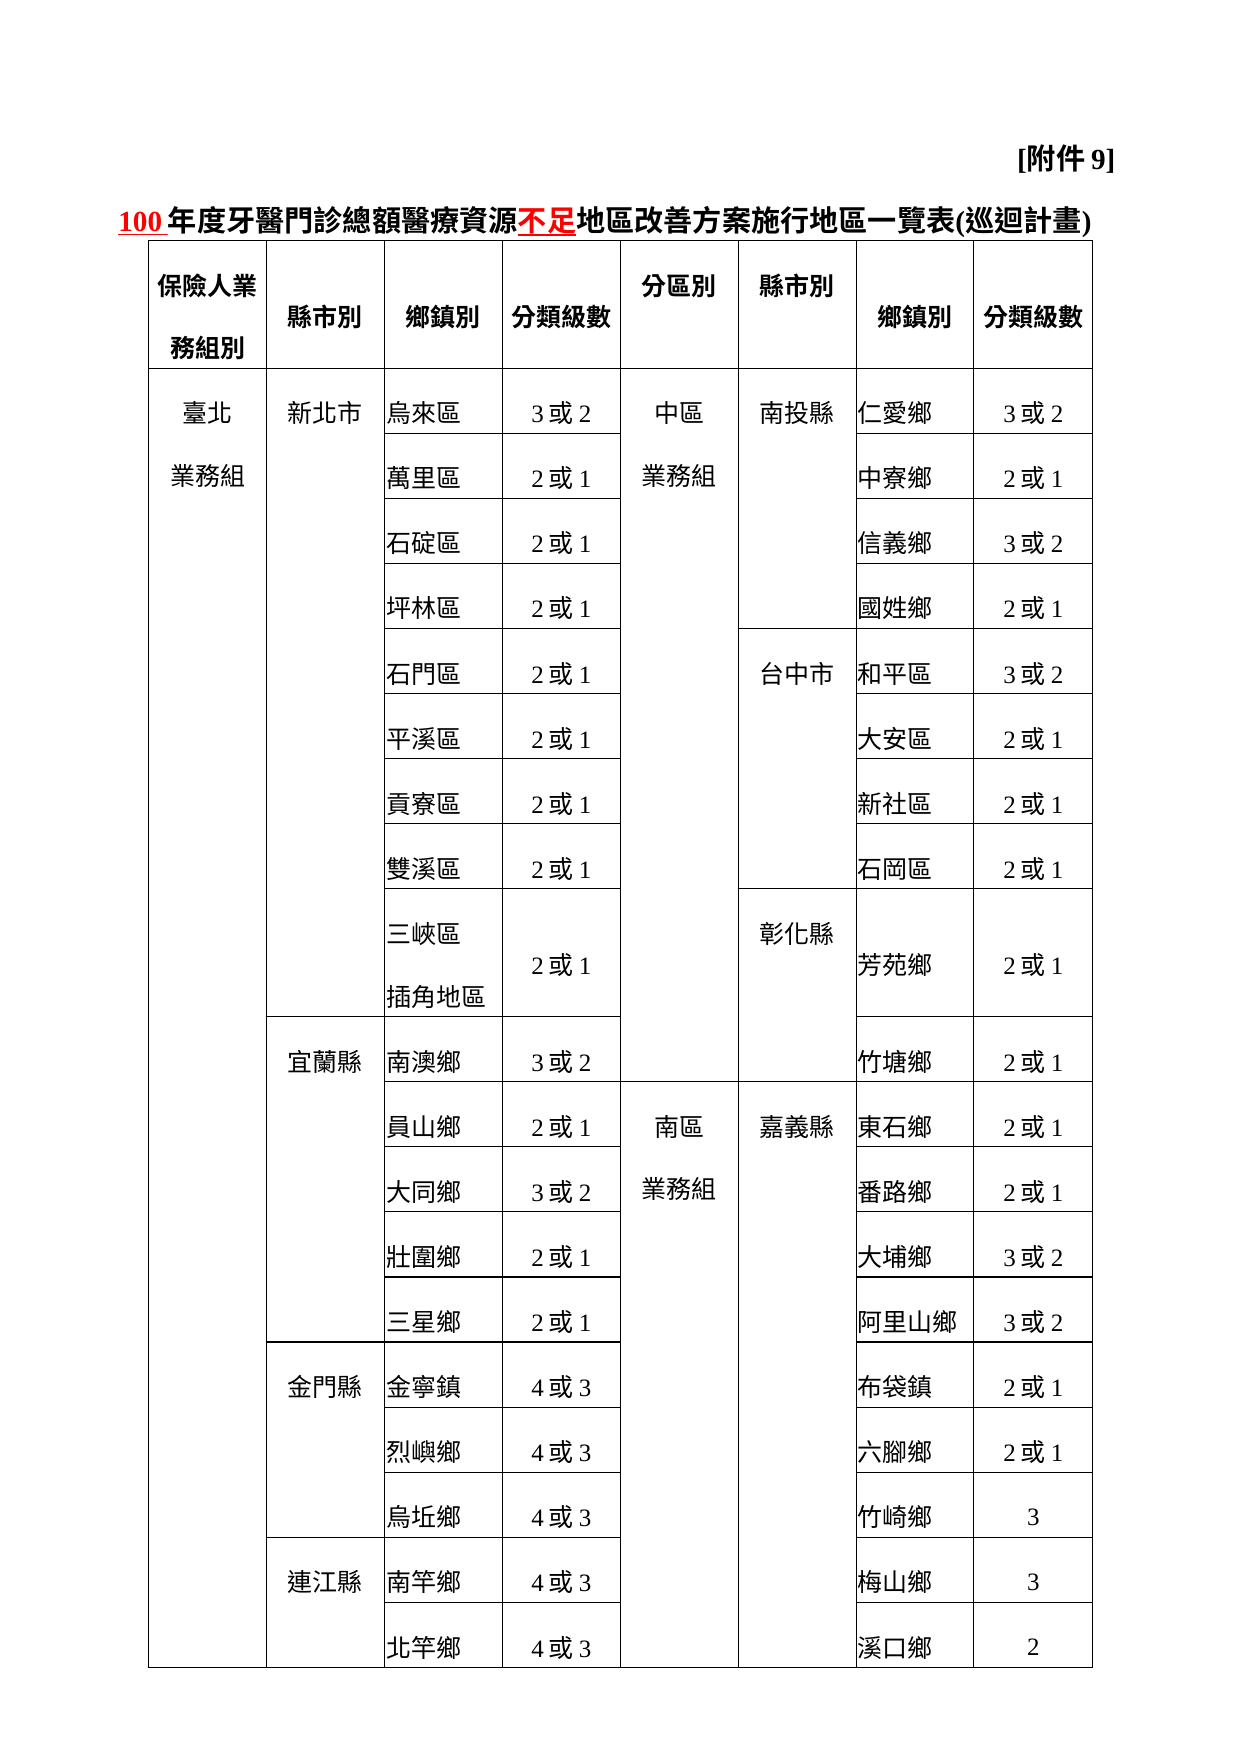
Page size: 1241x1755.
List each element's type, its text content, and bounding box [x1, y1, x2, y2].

table_cell 南區 業務組 [621, 1082, 738, 1667]
table_cell 宜蘭縣 [267, 1017, 384, 1341]
table_cell 萬里區 [385, 434, 502, 498]
table_cell 新北市 [267, 369, 384, 1016]
table_cell 2或1 [503, 1212, 620, 1276]
table_cell 壯圍鄉 [385, 1212, 502, 1276]
table_cell 東石鄉 [857, 1082, 973, 1146]
table_cell 2或1 [503, 1278, 620, 1341]
table_cell 4或3 [503, 1408, 620, 1472]
table_cell 芳苑鄉 [857, 889, 973, 1016]
table_cell 臺北 業務組 [149, 369, 266, 1667]
table_cell 2或1 [974, 434, 1092, 498]
table_cell 烏坵鄉 [385, 1473, 502, 1537]
table_cell 金門縣 [267, 1343, 384, 1537]
table_cell 和平區 [857, 629, 973, 693]
table_cell 4或3 [503, 1343, 620, 1407]
table_cell 烈嶼鄉 [385, 1408, 502, 1472]
table_cell 2或1 [503, 434, 620, 498]
table_cell 2 [974, 1603, 1092, 1667]
table_cell 2或1 [974, 694, 1092, 758]
table_cell 大埔鄉 [857, 1212, 973, 1276]
table_cell 三峽區 插角地區 [385, 889, 502, 1016]
table_cell 2或1 [503, 629, 620, 693]
table_cell 2或1 [503, 694, 620, 758]
table_cell 3或2 [503, 1147, 620, 1211]
table_cell 台中市 [739, 629, 856, 888]
table_cell 仁愛鄉 [857, 369, 973, 433]
table_cell 石岡區 [857, 824, 973, 888]
table_cell 員山鄉 [385, 1082, 502, 1146]
table_header 分區別 [621, 241, 738, 367]
text [附件9] [118, 115, 1122, 177]
table_cell 南投縣 [739, 369, 856, 628]
table_cell 北竿鄉 [385, 1603, 502, 1667]
table_header 分類級數 [974, 241, 1092, 367]
table_cell 南澳鄉 [385, 1017, 502, 1081]
table_cell 2或1 [974, 1017, 1092, 1081]
table_cell 2或1 [974, 1147, 1092, 1211]
table_cell 3或2 [503, 369, 620, 433]
table_cell 3或2 [974, 499, 1092, 563]
table_cell 3或2 [503, 1017, 620, 1081]
table_header 保險人業務組別 [149, 241, 266, 367]
table_header 鄉鎮別 [857, 241, 973, 367]
table_cell 阿里山鄉 [857, 1278, 973, 1341]
table_header 鄉鎮別 [385, 241, 502, 367]
table_cell 烏來區 [385, 369, 502, 433]
table_cell 4或3 [503, 1473, 620, 1537]
table_cell 2或1 [503, 824, 620, 888]
table_cell 3或2 [974, 1212, 1092, 1276]
table_cell 溪口鄉 [857, 1603, 973, 1667]
table_header 分類級數 [503, 241, 620, 367]
table_cell 竹塘鄉 [857, 1017, 973, 1081]
table_cell 新社區 [857, 759, 973, 823]
table_cell 布袋鎮 [857, 1343, 973, 1407]
table_header 縣市別 [267, 241, 384, 367]
table_cell 2或1 [503, 499, 620, 563]
table_cell 2或1 [974, 889, 1092, 1016]
table_cell 3 [974, 1473, 1092, 1537]
table_cell 3或2 [974, 1278, 1092, 1341]
table_cell 4或3 [503, 1538, 620, 1602]
table_cell 平溪區 [385, 694, 502, 758]
table_cell 番路鄉 [857, 1147, 973, 1211]
table_cell 2或1 [503, 1082, 620, 1146]
table_cell 雙溪區 [385, 824, 502, 888]
table_cell 貢寮區 [385, 759, 502, 823]
table_cell 竹崎鄉 [857, 1473, 973, 1537]
table_cell 石門區 [385, 629, 502, 693]
table_header 縣市別 [739, 241, 856, 367]
table_cell 嘉義縣 [739, 1082, 856, 1667]
table_cell 2或1 [503, 889, 620, 1016]
table_cell 2或1 [974, 759, 1092, 823]
table_cell 石碇區 [385, 499, 502, 563]
table_cell 中寮鄉 [857, 434, 973, 498]
table_cell 3或2 [974, 369, 1092, 433]
table_cell 2或1 [974, 1343, 1092, 1407]
table_cell 國姓鄉 [857, 564, 973, 628]
table_cell 梅山鄉 [857, 1538, 973, 1602]
text 100年度牙醫門診總額醫療資源不足地區改善方案施行地區一覽表(巡迴計畫) [118, 177, 1170, 240]
table_cell 金寧鎮 [385, 1343, 502, 1407]
table_cell 2或1 [974, 824, 1092, 888]
table_cell 2或1 [974, 1082, 1092, 1146]
table_cell 彰化縣 [739, 889, 856, 1081]
table_cell 2或1 [974, 564, 1092, 628]
table_cell 2或1 [503, 759, 620, 823]
table_cell 坪林區 [385, 564, 502, 628]
table_cell 2或1 [974, 1408, 1092, 1472]
table_cell 連江縣 [267, 1538, 384, 1667]
table_cell 4或3 [503, 1603, 620, 1667]
table_cell 大同鄉 [385, 1147, 502, 1211]
table_cell 六腳鄉 [857, 1408, 973, 1472]
table_cell 三星鄉 [385, 1278, 502, 1341]
table_cell 3或2 [974, 629, 1092, 693]
table_cell 中區 業務組 [621, 369, 738, 1081]
table_cell 3 [974, 1538, 1092, 1602]
table_cell 信義鄉 [857, 499, 973, 563]
table_cell 南竿鄉 [385, 1538, 502, 1602]
table_cell 大安區 [857, 694, 973, 758]
table_cell 2或1 [503, 564, 620, 628]
